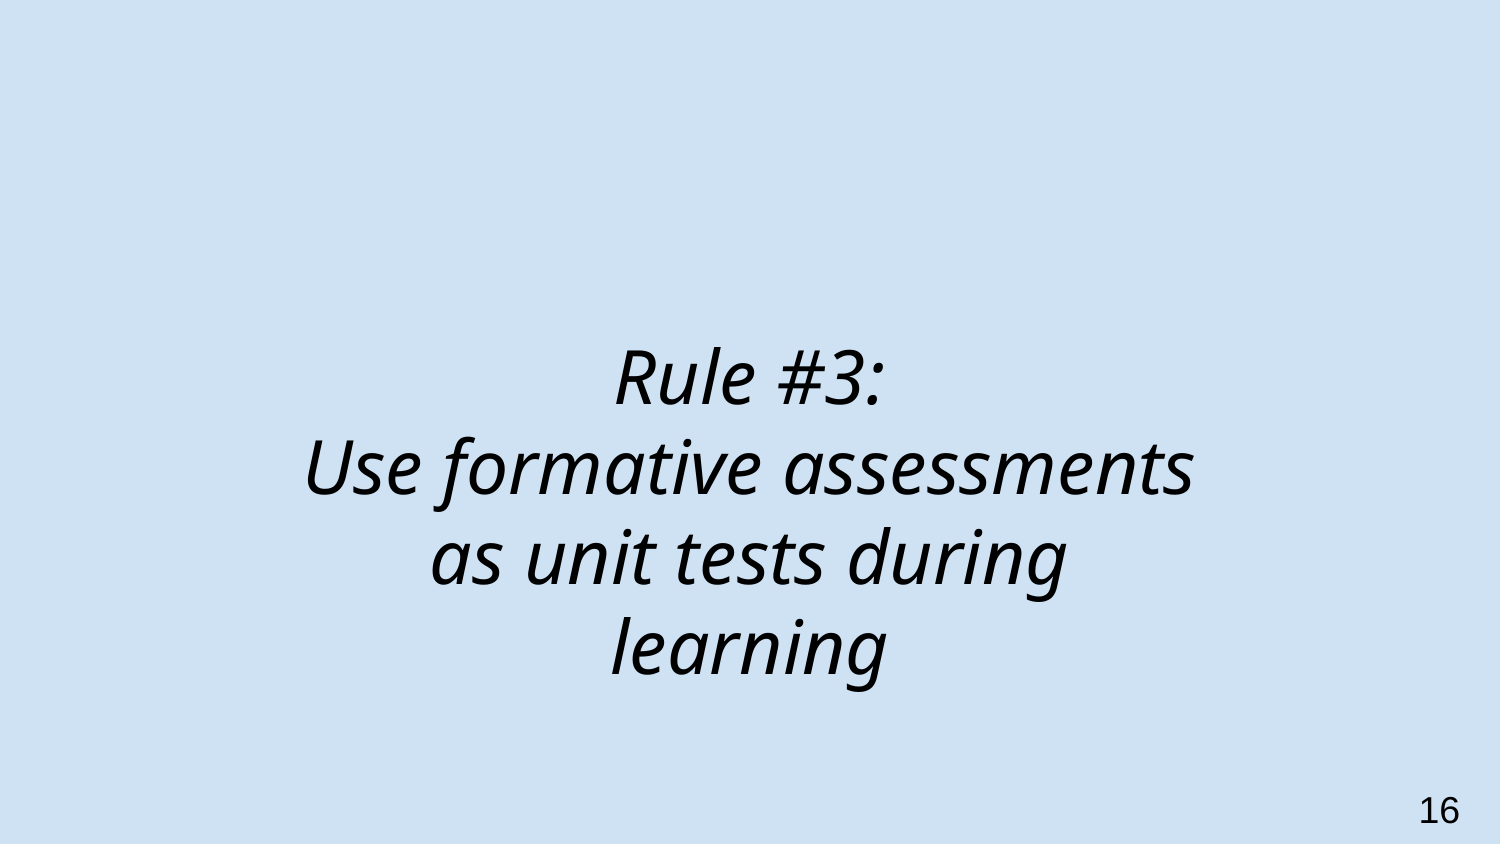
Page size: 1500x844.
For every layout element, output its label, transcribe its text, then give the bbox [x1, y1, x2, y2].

text_box Rule #3: Use formative assessments as unit tests during learning [277, 314, 1223, 615]
